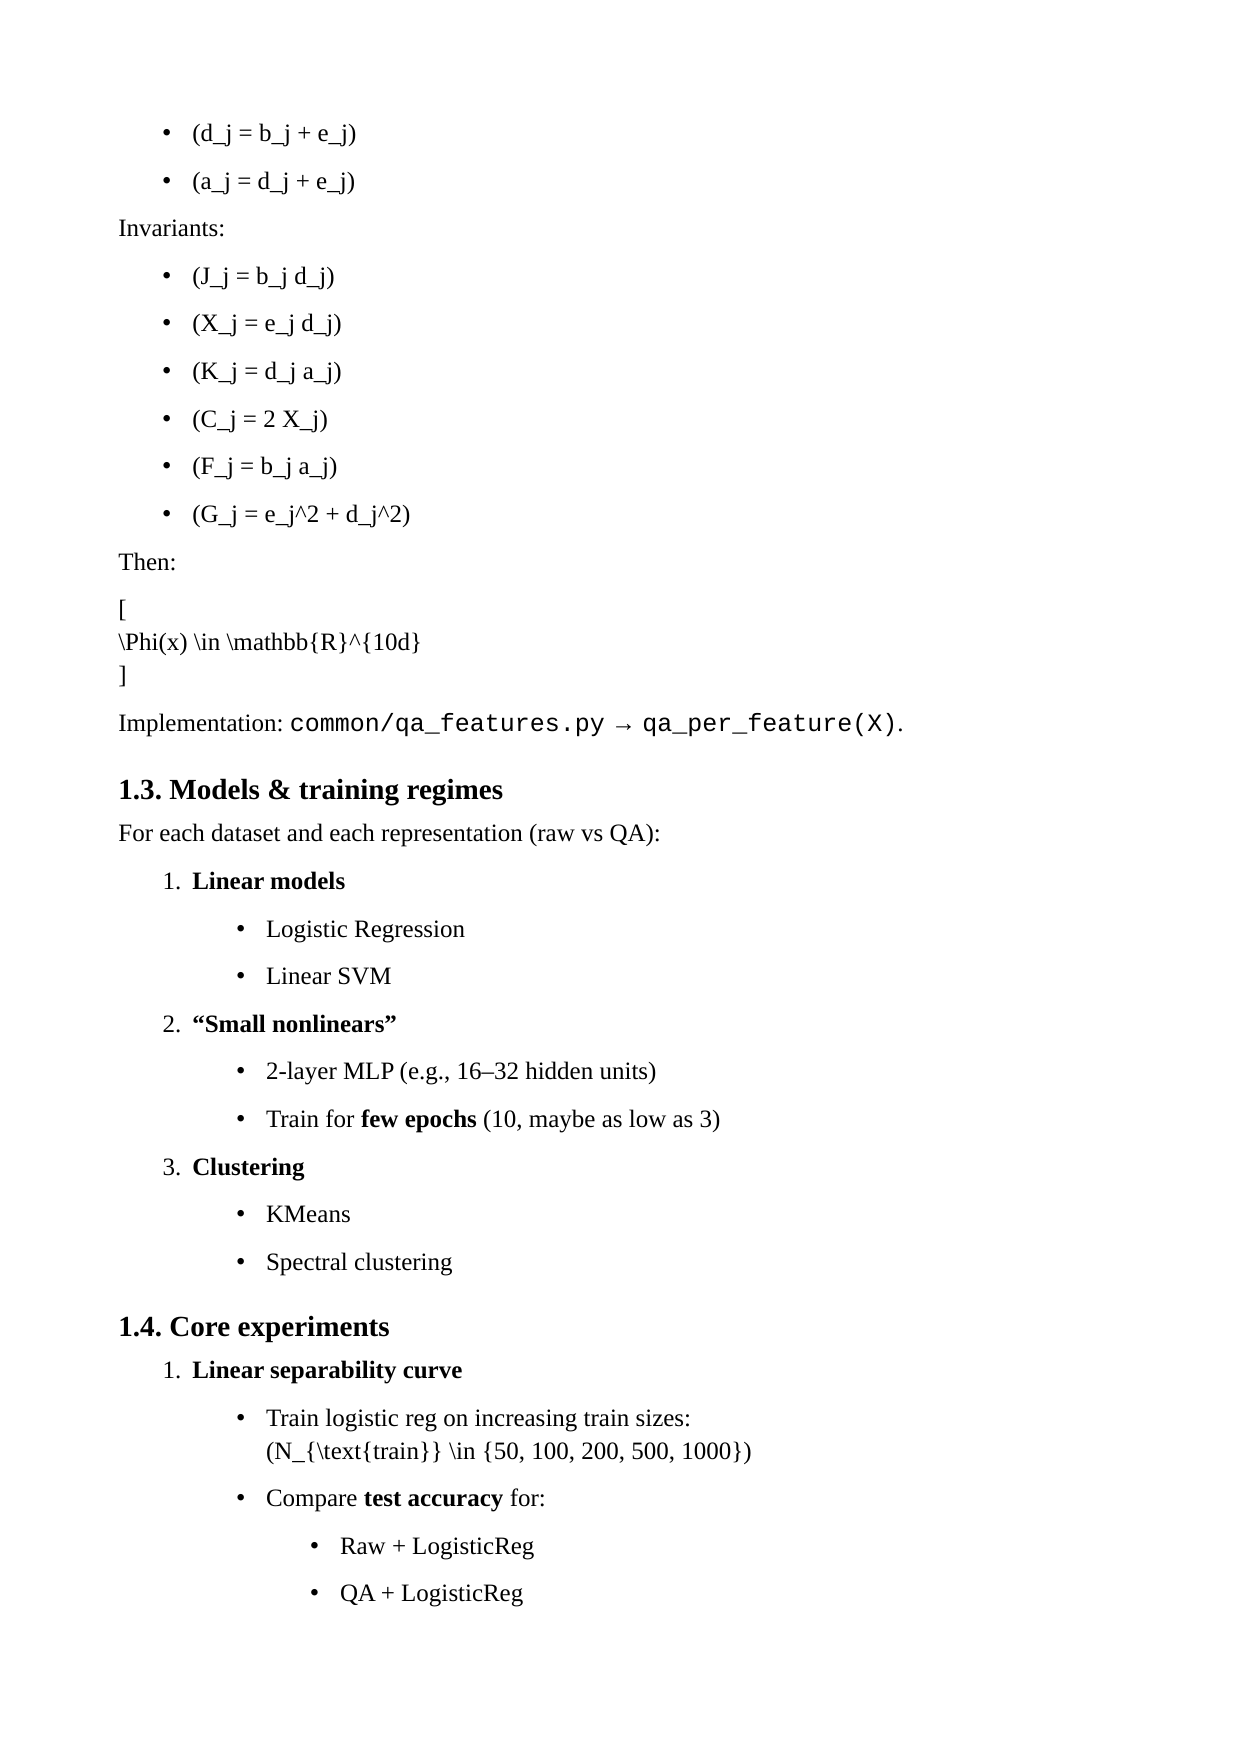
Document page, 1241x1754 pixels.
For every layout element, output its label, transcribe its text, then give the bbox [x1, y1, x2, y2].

list (a_j = d_j + e_j) [162, 166, 1122, 194]
list (d_j = b_j + e_j) [162, 118, 1122, 147]
list (J_j = b_j d_j) [162, 261, 1122, 290]
list Linear models [162, 866, 1122, 895]
list Linear SVM [236, 961, 1122, 990]
text Implementation: common/qa_features.py → qa_per_feature(X). [118, 708, 1122, 739]
list QA + LogisticReg [310, 1578, 1122, 1607]
list (X_j = e_j d_j) [162, 308, 1122, 337]
text [ \Phi(x) \in \mathbb{R}^{10d} ] [118, 594, 1122, 689]
list Compare test accuracy for: [236, 1483, 1122, 1512]
list (C_j = 2 X_j) [162, 404, 1122, 432]
list Train for few epochs (10, maybe as low as 3) [236, 1104, 1122, 1133]
text Then: [118, 547, 1122, 575]
list KMeans [236, 1199, 1122, 1228]
text For each dataset and each representation (raw vs QA): [118, 818, 1122, 847]
list “Small nonlinears” [162, 1009, 1122, 1038]
list Spectral clustering [236, 1247, 1122, 1276]
list 2-layer MLP (e.g., 16–32 hidden units) [236, 1056, 1122, 1085]
list Linear separability curve [162, 1355, 1122, 1384]
list (F_j = b_j a_j) [162, 451, 1122, 480]
list Clustering [162, 1152, 1122, 1180]
list Logistic Regression [236, 914, 1122, 942]
text Invariants: [118, 213, 1122, 242]
list Raw + LogisticReg [310, 1531, 1122, 1560]
list (K_j = d_j a_j) [162, 356, 1122, 385]
subtitle 1.3. Models & training regimes [118, 772, 1122, 806]
subtitle 1.4. Core experiments [118, 1309, 1122, 1343]
list (G_j = e_j^2 + d_j^2) [162, 499, 1122, 528]
list Train logistic reg on increasing train sizes: (N_{\text{train}} \in {50, 100, 200, 500, 1000}) [236, 1403, 1122, 1464]
